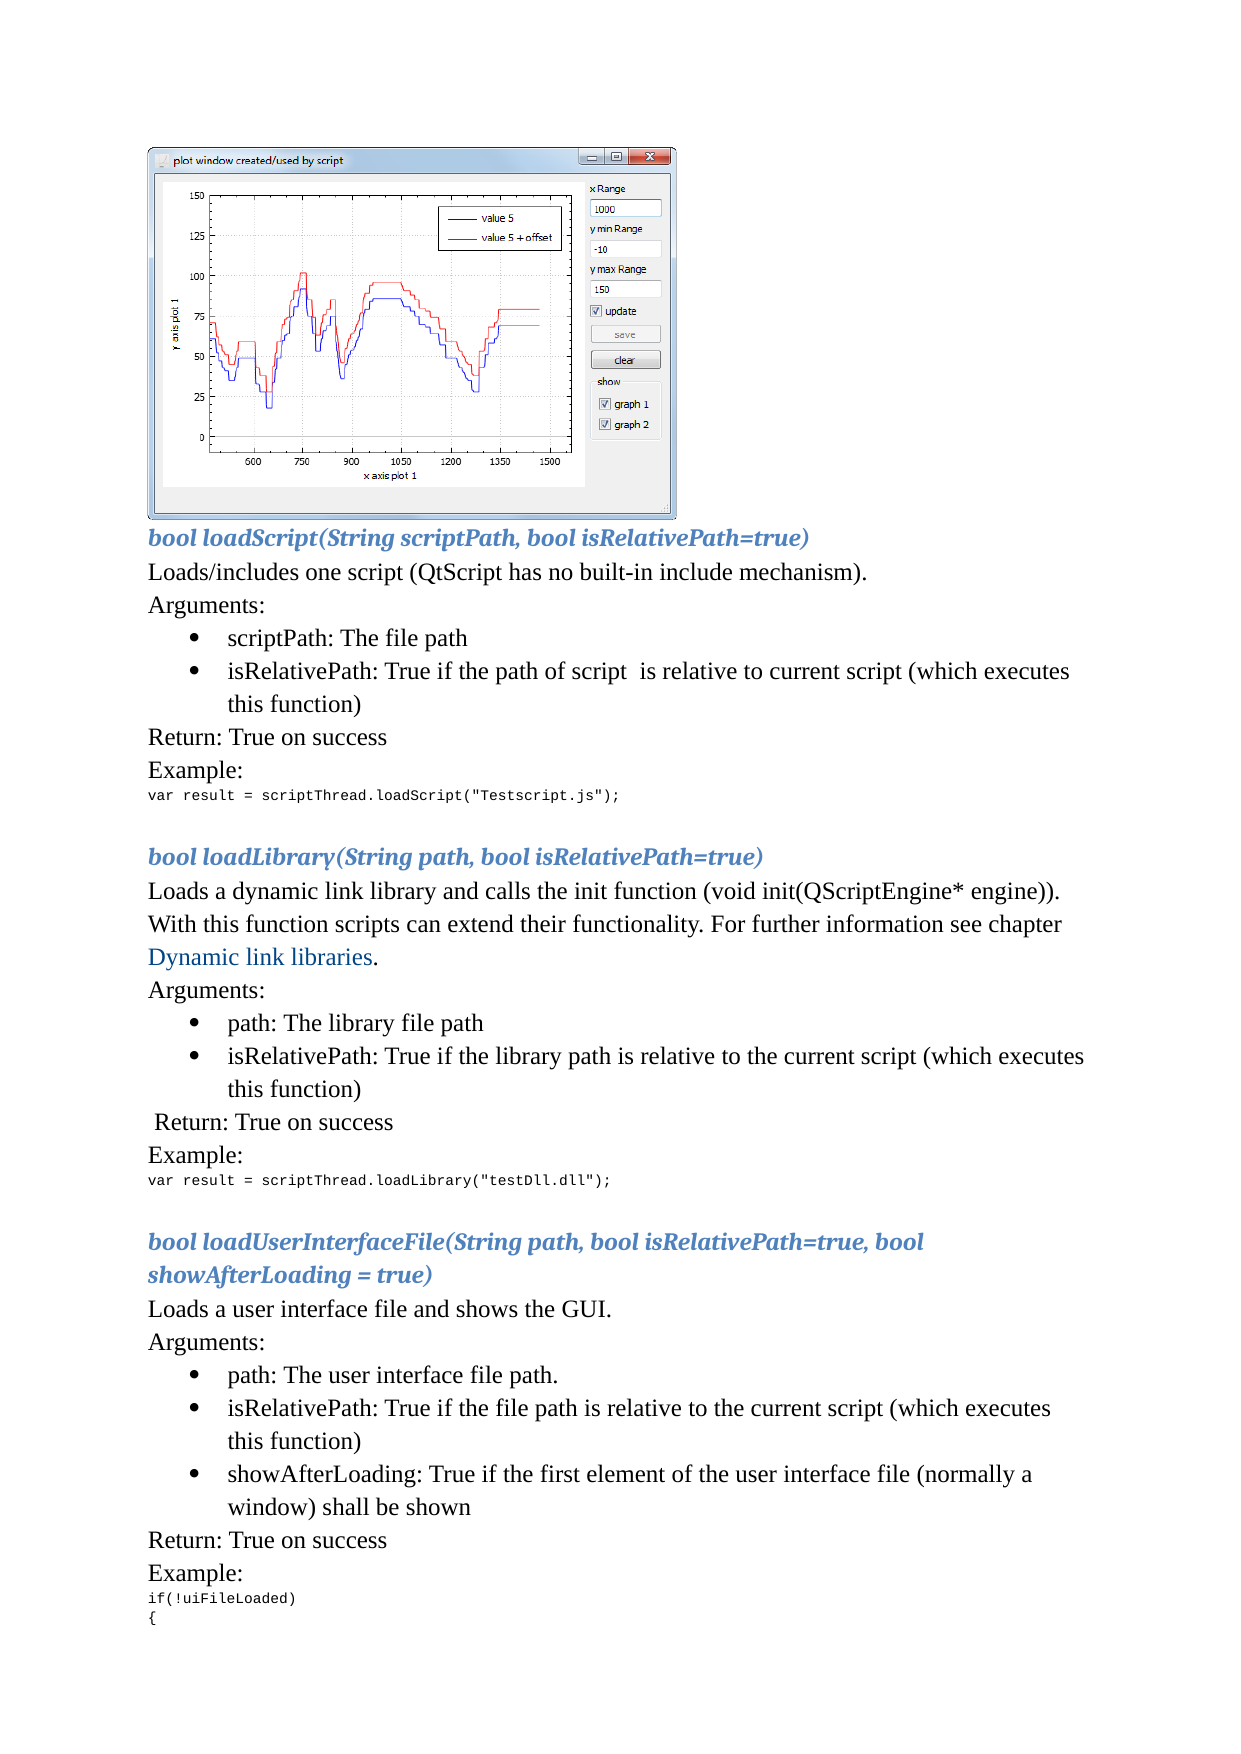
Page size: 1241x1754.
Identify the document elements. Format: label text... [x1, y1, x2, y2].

picture [147, 147, 677, 520]
subtitle bool loadScript(String scriptPath, bool isRelativePath=true) [148, 520, 1093, 553]
text Return: True on success [148, 1107, 1093, 1136]
text Example: [148, 1140, 1093, 1169]
text Arguments: [148, 590, 1093, 619]
list isRelativePath: True if the path of script is relative to current script (which executes this function) [190, 656, 1093, 718]
text var result = scriptThread.loadLibrary("testDll.dll"); [148, 1173, 1093, 1190]
list path: The library file path [190, 1008, 1093, 1037]
list showAfterLoading: True if the first element of the user interface file (normally a window) shall be shown [190, 1459, 1093, 1521]
text Loads/includes one script (QtScript has no built-in include mechanism). [148, 557, 1093, 586]
subtitle bool loadLibrary(String path, bool isRelativePath=true) [148, 843, 1093, 872]
text Arguments: [148, 1327, 1093, 1356]
text Loads a user interface file and shows the GUI. [148, 1294, 1093, 1323]
text With this function scripts can extend their functionality. For further information see chapter Dynamic link libraries. [148, 909, 1093, 971]
text Return: True on success [148, 722, 1093, 751]
text if(!uiFileLoaded) [148, 1591, 1093, 1608]
text Loads a dynamic link library and calls the init function (void init(QScriptEngine* engine)). [148, 876, 1093, 905]
text Example: [148, 1558, 1093, 1587]
text Example: [148, 755, 1093, 784]
text Arguments: [148, 975, 1093, 1004]
list scriptPath: The file path [190, 623, 1093, 652]
list isRelativePath: True if the library path is relative to the current script (which executes this function) [190, 1041, 1093, 1103]
text Return: True on success [148, 1525, 1093, 1554]
text var result = scriptThread.loadScript("Testscript.js"); [148, 788, 1093, 804]
text { [148, 1610, 1093, 1627]
subtitle bool loadUserInterfaceFile(String path, bool isRelativePath=true, bool showAfterLoading = true) [148, 1228, 1093, 1290]
list path: The user interface file path. [190, 1360, 1093, 1389]
list isRelativePath: True if the file path is relative to the current script (which executes this function) [190, 1393, 1093, 1455]
